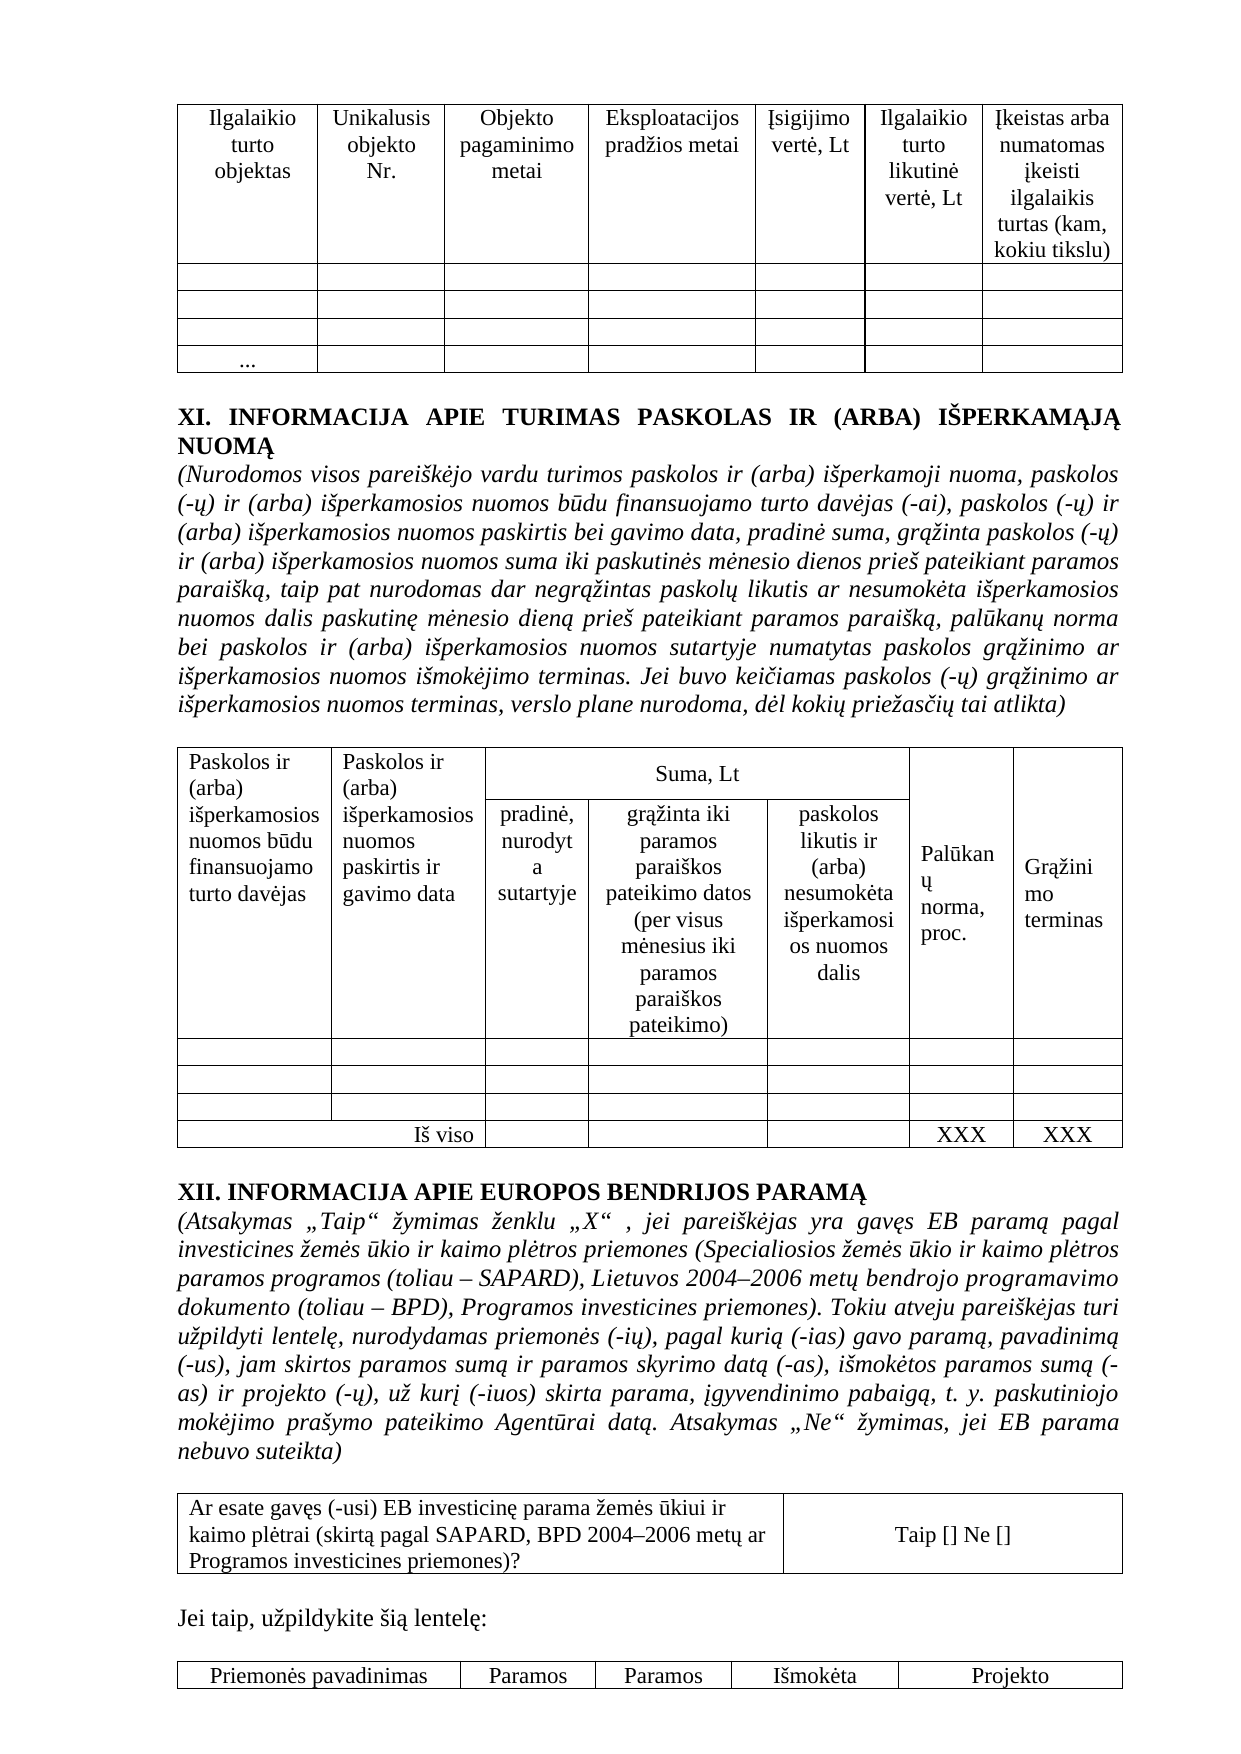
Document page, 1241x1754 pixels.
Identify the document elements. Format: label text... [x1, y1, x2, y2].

table_cell [589, 1039, 767, 1065]
table_cell [178, 291, 317, 317]
table_cell [589, 264, 755, 290]
table_cell [910, 1094, 1013, 1120]
text XI. INFORMACIJA APIE TURIMAS PASKOLAS IR (ARBA) IŠPERKAMĄJĄ NUOMĄ [177, 402, 1122, 459]
table_cell [589, 1066, 767, 1092]
table_header Išmokėta [732, 1662, 898, 1688]
table_header Paskolos ir (arba) išperkamosios nuomos būdu finansuojamo turto davėjas [178, 748, 331, 1038]
table_cell [768, 1121, 909, 1147]
table_cell [866, 346, 982, 372]
table_cell [589, 319, 755, 345]
table_cell [486, 1066, 588, 1092]
table_cell [445, 291, 588, 317]
table_header Įsigijimo vertė, Lt [756, 105, 864, 263]
table_cell [983, 346, 1122, 372]
table_header Taip [][] Ne [][] [784, 1494, 1122, 1573]
table_cell [589, 291, 755, 317]
table_cell [983, 291, 1122, 317]
table_cell [756, 319, 864, 345]
table_cell [178, 1066, 331, 1092]
table_cell XXX [1014, 1121, 1122, 1147]
table_cell [1014, 1094, 1122, 1120]
table_cell [768, 1094, 909, 1120]
table_cell [983, 319, 1122, 345]
table_header Unikalusis objekto Nr. [318, 105, 444, 263]
table_cell [332, 1066, 485, 1092]
table_header Ilgalaikio turto objektas [178, 105, 317, 263]
text XII. INFORMACIJA APIE EUROPOS BENDRIJOS PARAMĄ [177, 1177, 1122, 1206]
table_header Suma, Lt [486, 748, 909, 799]
table_header Priemonės pavadinimas [178, 1662, 460, 1688]
table_header Paramos [596, 1662, 731, 1688]
table_cell Iš viso [178, 1121, 485, 1147]
table_cell [445, 264, 588, 290]
table_cell [910, 1066, 1013, 1092]
table_cell [318, 319, 444, 345]
table_cell [178, 264, 317, 290]
table_cell [866, 319, 982, 345]
text (Nurodomos visos pareiškėjo vardu turimos paskolos ir (arba) išperkamoji nuoma, paskolos (-ų) ir (arba) išperkamosios nuomos būdu finansuojamo turto davėjas (-ai), paskolos (-ų) ir (arba) išperkamosios nuomos paskirtis bei gavimo data, pradinė suma, grąžinta paskolos (-ų) ir (arba) išperkamosios nuomos suma iki paskutinės mėnesio dienos prieš pateikiant paramos paraišką, taip pat nurodomas dar negrąžintas paskolų likutis ar nesumokėta išperkamosios nuomos dalis paskutinę mėnesio dieną prieš pateikiant paramos paraišką, palūkanų norma bei paskolos ir (arba) išperkamosios nuomos sutartyje numatytas paskolos grąžinimo ar išperkamosios nuomos išmokėjimo terminas. Jei buvo keičiamas paskolos (-ų) grąžinimo ar išperkamosios nuomos terminas, verslo plane nurodoma, dėl kokių priežasčių tai atlikta) [177, 459, 1122, 718]
table_cell [178, 1039, 331, 1065]
text Jei taip, užpildykite šią lentelę: [177, 1603, 1122, 1632]
table_header Ilgalaikio turto likutinė vertė, Lt [866, 105, 982, 263]
table_cell [768, 1066, 909, 1092]
table_cell [318, 291, 444, 317]
table_cell [983, 264, 1122, 290]
table_cell [318, 346, 444, 372]
table_cell ... [178, 346, 317, 372]
table_cell [486, 1121, 588, 1147]
table_cell grąžinta iki paramos paraiškos pateikimo datos (per visus mėnesius iki paramos paraiškos pateikimo) [589, 800, 767, 1038]
table_cell paskolos likutis ir (arba) nesumokėta išperkamosios nuomos dalis [768, 800, 909, 1038]
table_cell [756, 264, 864, 290]
table_cell [332, 1094, 485, 1120]
table_cell [178, 1094, 331, 1120]
table_cell [589, 1121, 767, 1147]
table_cell [445, 319, 588, 345]
table_cell [1014, 1039, 1122, 1065]
table_cell [486, 1094, 588, 1120]
table_cell [866, 264, 982, 290]
table_header Palūkanų norma, proc. [910, 748, 1013, 1038]
table_header Grąžinimo terminas [1014, 748, 1122, 1038]
table_cell XXX [910, 1121, 1013, 1147]
table_header Eksploatacijos pradžios metai [589, 105, 755, 263]
table_cell [332, 1039, 485, 1065]
table_cell [756, 291, 864, 317]
table_header Paskolos ir (arba) išperkamosios nuomos paskirtis ir gavimo data [332, 748, 485, 1038]
table_cell [589, 1094, 767, 1120]
table_cell [318, 264, 444, 290]
table_cell [910, 1039, 1013, 1065]
table_cell pradinė, nurodyta sutartyje [486, 800, 588, 1038]
table_header Paramos [461, 1662, 595, 1688]
table_cell [1014, 1066, 1122, 1092]
table_cell [768, 1039, 909, 1065]
table_cell [756, 346, 864, 372]
table_cell [866, 291, 982, 317]
table_header Projekto [899, 1662, 1122, 1688]
table_cell [445, 346, 588, 372]
table_cell [178, 319, 317, 345]
table_header Ar esate gavęs (-usi) EB investicinę parama žemės ūkiui ir kaimo plėtrai (skirtą pagal SAPARD, BPD 2004–2006 metų ar Programos investicines priemones)? [178, 1494, 783, 1573]
text (Atsakymas „Taip“ žymimas ženklu „X“ , jei pareiškėjas yra gavęs EB paramą pagal investicines žemės ūkio ir kaimo plėtros priemones (Specialiosios žemės ūkio ir kaimo plėtros paramos programos (toliau – SAPARD), Lietuvos 2004–2006 metų bendrojo programavimo dokumento (toliau – BPD), Programos investicines priemones). Tokiu atveju pareiškėjas turi užpildyti lentelę, nurodydamas priemonės (-ių), pagal kurią (-ias) gavo paramą, pavadinimą (-us), jam skirtos paramos sumą ir paramos skyrimo datą (-as), išmokėtos paramos sumą (-as) ir projekto (-ų), už kurį (-iuos) skirta parama, įgyvendinimo pabaigą, t. y. paskutiniojo mokėjimo prašymo pateikimo Agentūrai datą. Atsakymas „Ne“ žymimas, jei EB parama nebuvo suteikta) [177, 1206, 1122, 1464]
table_cell [486, 1039, 588, 1065]
table_header Įkeistas arba numatomas įkeisti ilgalaikis turtas (kam, kokiu tikslu) [983, 105, 1122, 263]
table_cell [589, 346, 755, 372]
table_header Objekto pagaminimo metai [445, 105, 588, 263]
